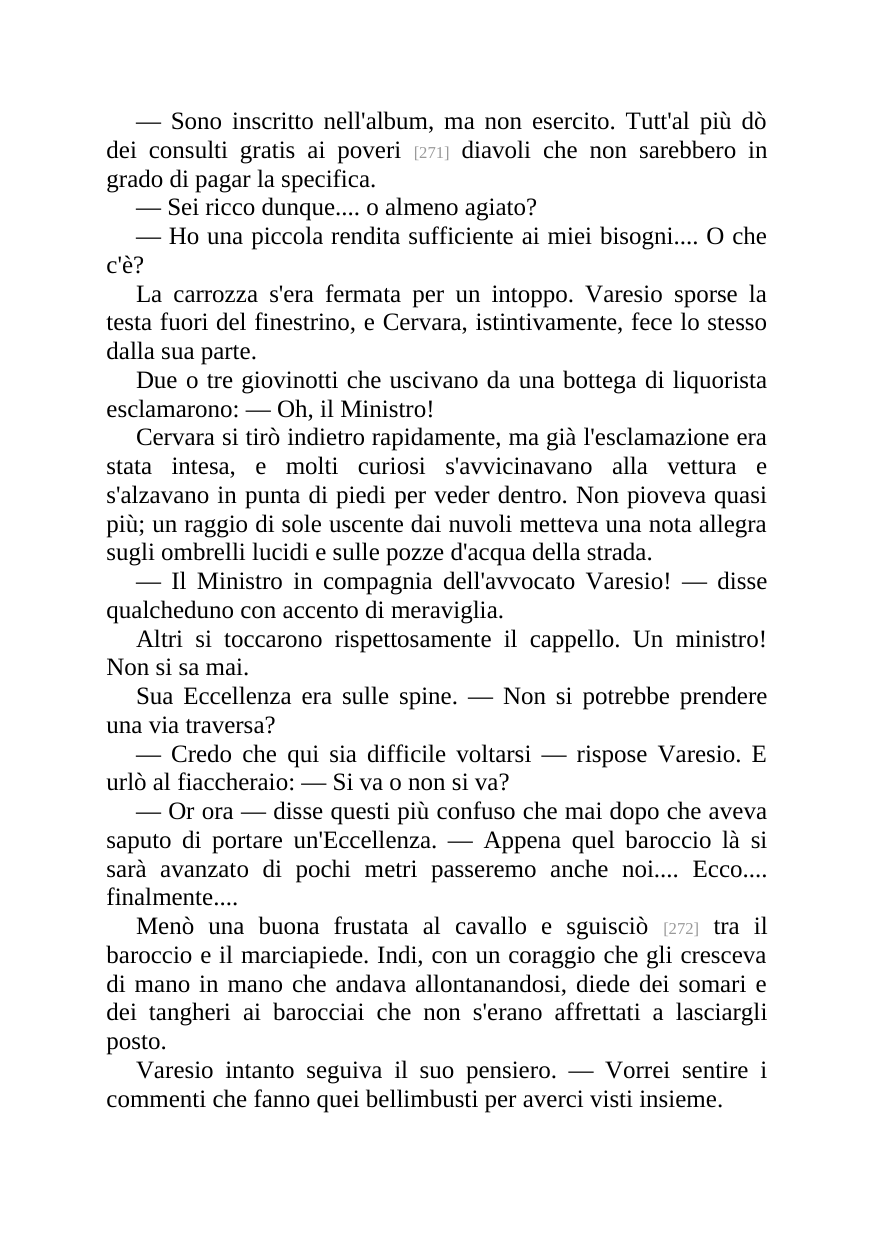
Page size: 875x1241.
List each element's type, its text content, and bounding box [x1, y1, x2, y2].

text La carrozza s'era fermata per un intoppo. Varesio sporse la testa fuori del finestrino, e Cervara, istintivamente, fece lo stesso dalla sua parte. [106, 279, 768, 365]
text — Ho una piccola rendita sufficiente ai miei bisogni.... O che c'è? [106, 221, 768, 279]
text — Or ora — disse questi più confuso che mai dopo che aveva saputo di portare un'Eccellenza. — Appena quel baroccio là si sarà avanzato di pochi metri passeremo anche noi.... Ecco.... finalmente.... [106, 796, 768, 911]
text Due o tre giovinotti che uscivano da una bottega di liquorista esclamarono: — Oh, il Ministro! [106, 365, 768, 422]
text Altri si toccarono rispettosamente il cappello. Un ministro! Non si sa mai. [106, 624, 768, 681]
text Varesio intanto seguiva il suo pensiero. — Vorrei sentire i commenti che fanno quei bellimbusti per averci visti insieme. [106, 1055, 768, 1112]
text Menò una buona frustata al cavallo e sguisciò [272] tra il baroccio e il marciapiede. Indi, con un coraggio che gli cresceva di mano in mano che andava allontanandosi, diede dei somari e dei tangheri ai barocciai che non s'erano affrettati a lasciargli posto. [106, 911, 768, 1055]
text — Il Ministro in compagnia dell'avvocato Varesio! — disse qualcheduno con accento di meraviglia. [106, 566, 768, 624]
text — Sei ricco dunque.... o almeno agiato? [106, 192, 768, 221]
text — Credo che qui sia difficile voltarsi — rispose Varesio. E urlò al fiaccheraio: — Si va o non si va? [106, 739, 768, 796]
text Cervara si tirò indietro rapidamente, ma già l'esclamazione era stata intesa, e molti curiosi s'avvicinavano alla vettura e s'alzavano in punta di piedi per veder dentro. Non pioveva quasi più; un raggio di sole uscente dai nuvoli metteva una nota allegra sugli ombrelli lucidi e sulle pozze d'acqua della strada. [106, 422, 768, 566]
text Sua Eccellenza era sulle spine. — Non si potrebbe prendere una via traversa? [106, 681, 768, 739]
text — Sono inscritto nell'album, ma non esercito. Tutt'al più dò dei consulti gratis ai poveri [271] diavoli che non sarebbero in grado di pagar la specifica. [106, 106, 768, 192]
